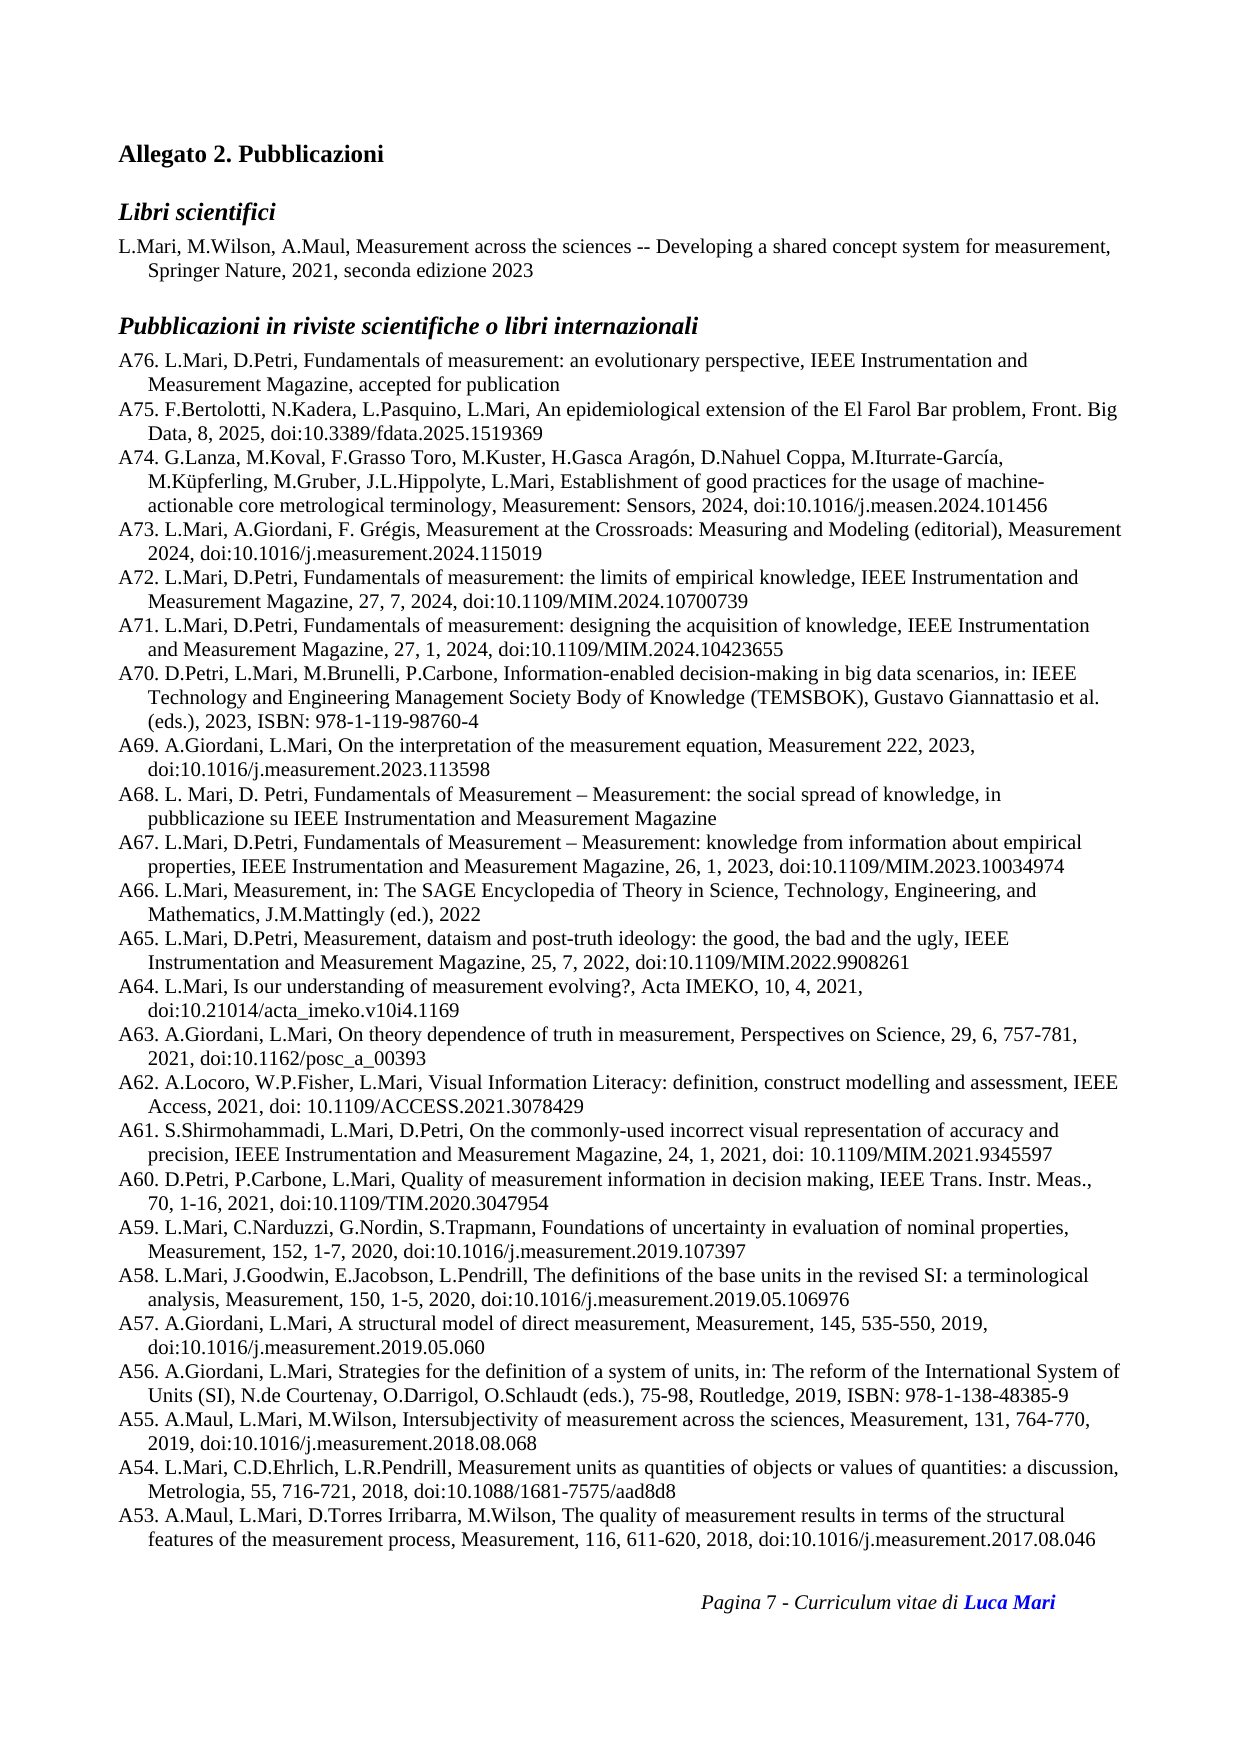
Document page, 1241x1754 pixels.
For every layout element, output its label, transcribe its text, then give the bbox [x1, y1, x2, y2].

subtitle Libri scientifici [118, 197, 1122, 226]
text A67. L.Mari, D.Petri, Fundamentals of Measurement – Measurement: knowledge from information about empirical properties, IEEE Instrumentation and Measurement Magazine, 26, 1, 2023, doi:10.1109/MIM.2023.10034974 [118, 829, 1122, 878]
text A68. L. Mari, D. Petri, Fundamentals of Measurement – Measurement: the social spread of knowledge, in pubblicazione su IEEE Instrumentation and Measurement Magazine [118, 781, 1122, 829]
text A72. L.Mari, D.Petri, Fundamentals of measurement: the limits of empirical knowledge, IEEE Instrumentation and Measurement Magazine, 27, 7, 2024, doi:10.1109/MIM.2024.10700739 [118, 565, 1122, 613]
text A62. A.Locoro, W.P.Fisher, L.Mari, Visual Information Literacy: definition, construct modelling and assessment, IEEE Access, 2021, doi: 10.1109/ACCESS.2021.3078429 [118, 1070, 1122, 1118]
text A70. D.Petri, L.Mari, M.Brunelli, P.Carbone, Information-enabled decision-making in big data scenarios, in: IEEE Technology and Engineering Management Society Body of Knowledge (TEMSBOK), Gustavo Giannattasio et al. (eds.), 2023, ISBN: 978-1-119-98760-4 [118, 661, 1122, 733]
text L.Mari, M.Wilson, A.Maul, Measurement across the sciences -- Developing a shared concept system for measurement, Springer Nature, 2021, seconda edizione 2023 [118, 234, 1122, 282]
text A56. A.Giordani, L.Mari, Strategies for the definition of a system of units, in: The reform of the International System of Units (SI), N.de Courtenay, O.Darrigol, O.Schlaudt (eds.), 75-98, Routledge, 2019, ISBN: 978-1-138-48385-9 [118, 1359, 1122, 1407]
text A58. L.Mari, J.Goodwin, E.Jacobson, L.Pendrill, The definitions of the base units in the revised SI: a terminological analysis, Measurement, 150, 1-5, 2020, doi:10.1016/j.measurement.2019.05.106976 [118, 1263, 1122, 1311]
text A54. L.Mari, C.D.Ehrlich, L.R.Pendrill, Measurement units as quantities of objects or values of quantities: a discussion, Metrologia, 55, 716-721, 2018, doi:10.1088/1681-7575/aad8d8 [118, 1455, 1122, 1503]
text A64. L.Mari, Is our understanding of measurement evolving?, Acta IMEKO, 10, 4, 2021, doi:10.21014/acta_imeko.v10i4.1169 [118, 974, 1122, 1022]
subtitle Allegato 2. Pubblicazioni [118, 139, 1122, 168]
text A74. G.Lanza, M.Koval, F.Grasso Toro, M.Kuster, H.Gasca Aragón, D.Nahuel Coppa, M.Iturrate-García, M.Küpferling, M.Gruber, J.L.Hippolyte, L.Mari, Establishment of good practices for the usage of machine-actionable core metrological terminology, Measurement: Sensors, 2024, doi:10.1016/j.measen.2024.101456 [118, 444, 1122, 517]
text A63. A.Giordani, L.Mari, On theory dependence of truth in measurement, Perspectives on Science, 29, 6, 757-781, 2021, doi:10.1162/posc_a_00393 [118, 1022, 1122, 1070]
text A73. L.Mari, A.Giordani, F. Grégis, Measurement at the Crossroads: Measuring and Modeling (editorial), Measurement 2024, doi:10.1016/j.measurement.2024.115019 [118, 517, 1122, 565]
text A65. L.Mari, D.Petri, Measurement, dataism and post-truth ideology: the good, the bad and the ugly, IEEE Instrumentation and Measurement Magazine, 25, 7, 2022, doi:10.1109/MIM.2022.9908261 [118, 926, 1122, 974]
text A57. A.Giordani, L.Mari, A structural model of direct measurement, Measurement, 145, 535-550, 2019, doi:10.1016/j.measurement.2019.05.060 [118, 1311, 1122, 1359]
text A75. F.Bertolotti, N.Kadera, L.Pasquino, L.Mari, An epidemiological extension of the El Farol Bar problem, Front. Big Data, 8, 2025, doi:10.3389/fdata.2025.1519369 [118, 396, 1122, 444]
text A61. S.Shirmohammadi, L.Mari, D.Petri, On the commonly-used incorrect visual representation of accuracy and precision, IEEE Instrumentation and Measurement Magazine, 24, 1, 2021, doi: 10.1109/MIM.2021.9345597 [118, 1118, 1122, 1166]
text A60. D.Petri, P.Carbone, L.Mari, Quality of measurement information in decision making, IEEE Trans. Instr. Meas., 70, 1-16, 2021, doi:10.1109/TIM.2020.3047954 [118, 1166, 1122, 1214]
text A53. A.Maul, L.Mari, D.Torres Irribarra, M.Wilson, The quality of measurement results in terms of the structural features of the measurement process, Measurement, 116, 611-620, 2018, doi:10.1016/j.measurement.2017.08.046 [118, 1503, 1122, 1551]
text A66. L.Mari, Measurement, in: The SAGE Encyclopedia of Theory in Science, Technology, Engineering, and Mathematics, J.M.Mattingly (ed.), 2022 [118, 878, 1122, 926]
text A59. L.Mari, C.Narduzzi, G.Nordin, S.Trapmann, Foundations of uncertainty in evaluation of nominal properties, Measurement, 152, 1-7, 2020, doi:10.1016/j.measurement.2019.107397 [118, 1214, 1122, 1263]
subtitle Pubblicazioni in riviste scientifiche o libri internazionali [118, 311, 1122, 340]
text A76. L.Mari, D.Petri, Fundamentals of measurement: an evolutionary perspective, IEEE Instrumentation and Measurement Magazine, accepted for publication [118, 348, 1122, 396]
text A55. A.Maul, L.Mari, M.Wilson, Intersubjectivity of measurement across the sciences, Measurement, 131, 764-770, 2019, doi:10.1016/j.measurement.2018.08.068 [118, 1407, 1122, 1455]
text A71. L.Mari, D.Petri, Fundamentals of measurement: designing the acquisition of knowledge, IEEE Instrumentation and Measurement Magazine, 27, 1, 2024, doi:10.1109/MIM.2024.10423655 [118, 613, 1122, 661]
text A69. A.Giordani, L.Mari, On the interpretation of the measurement equation, Measurement 222, 2023, doi:10.1016/j.measurement.2023.113598 [118, 733, 1122, 781]
